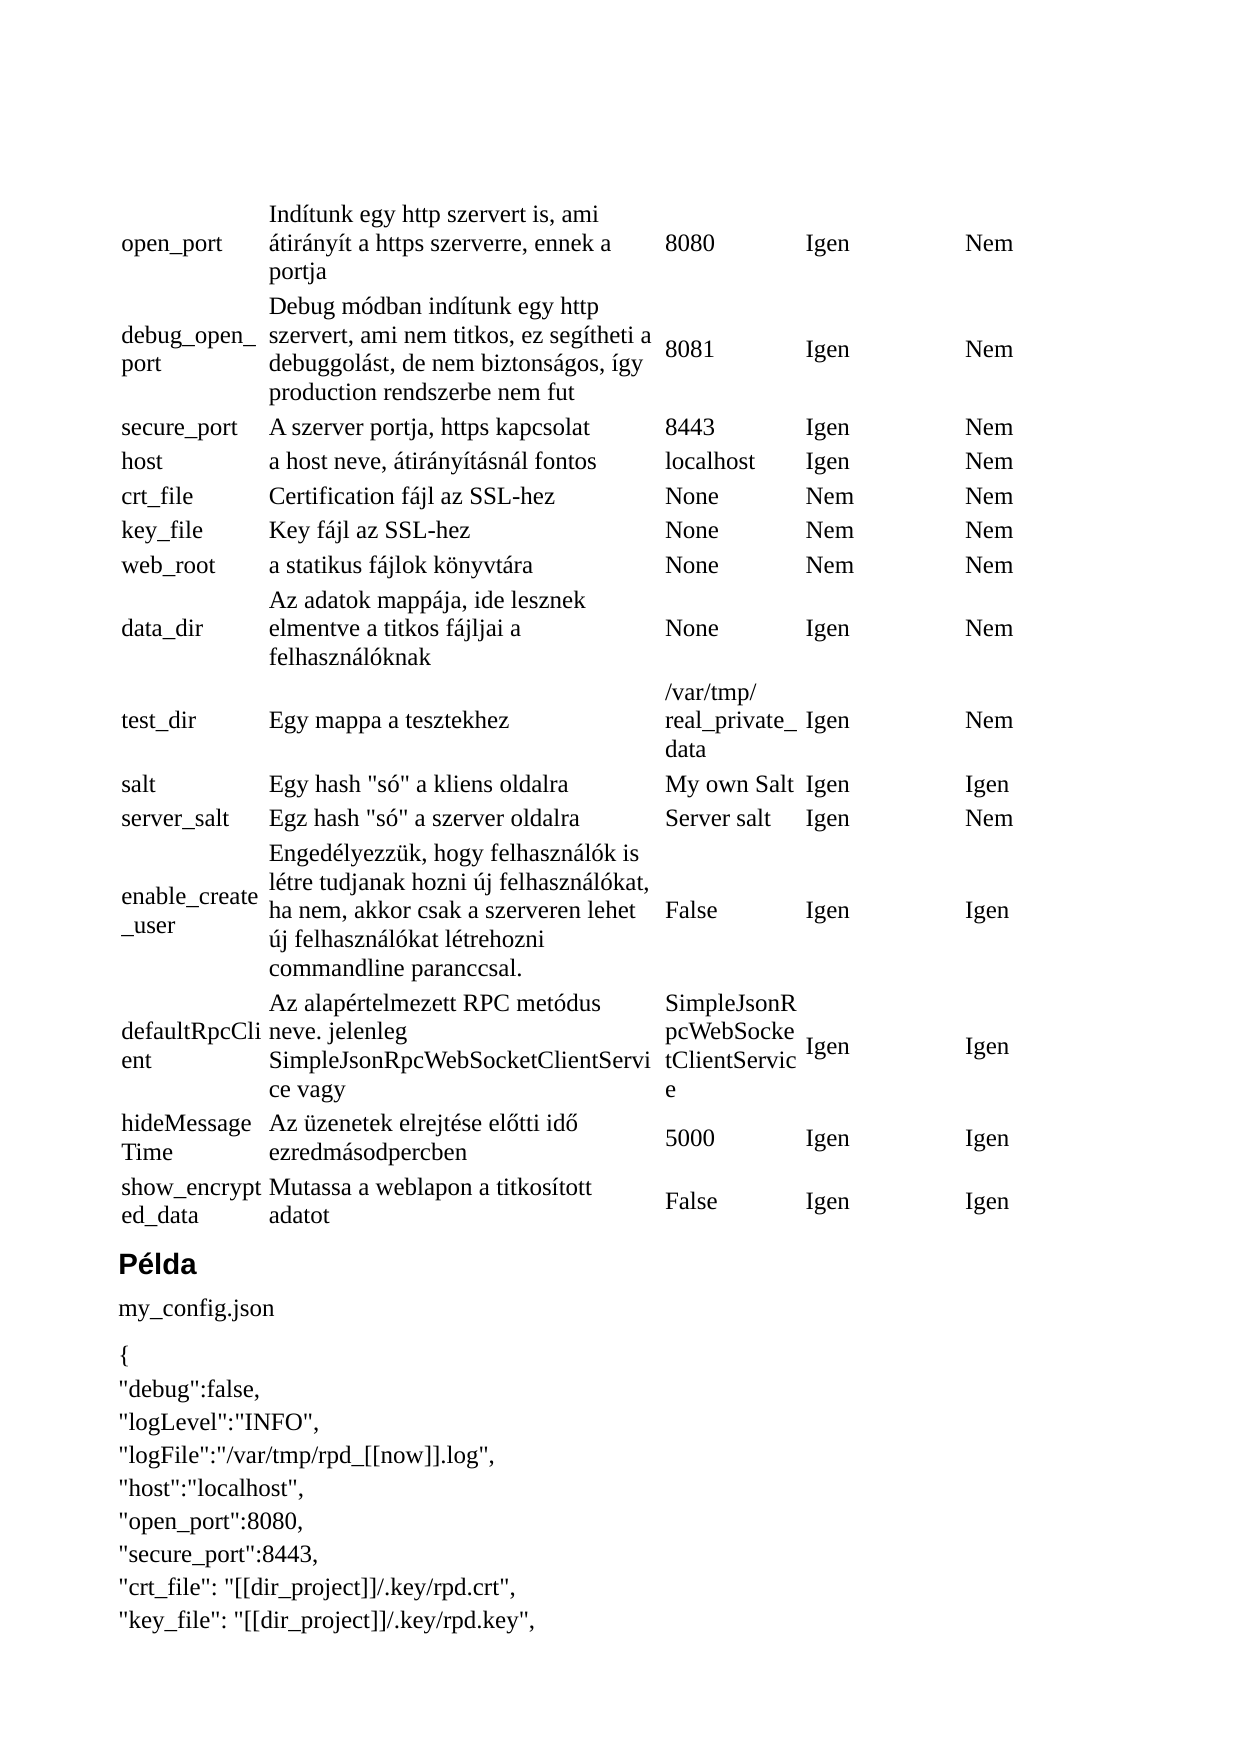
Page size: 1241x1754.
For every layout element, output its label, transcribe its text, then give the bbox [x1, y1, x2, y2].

text "open_port":8080, [118, 1506, 1122, 1534]
table_cell Igen [803, 766, 962, 801]
table_cell Nem [962, 547, 1123, 582]
table_cell 8443 [662, 409, 802, 443]
table_cell Nem [803, 478, 962, 513]
table_cell Nem [962, 582, 1123, 674]
table_cell Egy hash "só" a kliens oldalra [266, 766, 662, 801]
table_cell False [662, 1169, 802, 1232]
table_cell Engedélyezzük, hogy felhasználók is létre tudjanak hozni új felhasználókat, ha nem, akkor csak a szerveren lehet új felhasználókat létrehozni commandline paranccsal. [266, 835, 662, 985]
table_cell a host neve, átirányításnál fontos [266, 444, 662, 478]
table_cell Nem [962, 513, 1123, 547]
table_cell A szerver portja, https kapcsolat [266, 409, 662, 443]
table_cell False [662, 835, 802, 985]
table_cell Nem [962, 478, 1123, 513]
table_cell Igen [962, 1106, 1123, 1169]
table_cell test_dir [118, 674, 266, 766]
text "host":"localhost", [118, 1473, 1122, 1501]
table_cell Igen [803, 444, 962, 478]
table_cell Igen [962, 766, 1123, 801]
table_cell Igen [803, 1169, 962, 1232]
table_cell Indítunk egy http szervert is, ami átirányít a https szerverre, ennek a portja [266, 196, 662, 288]
text "logLevel":"INFO", [118, 1407, 1122, 1435]
table_cell Nem [962, 444, 1123, 478]
table_cell Nem [962, 674, 1123, 766]
table_cell None [662, 582, 802, 674]
table_cell defaultRpcClient [118, 985, 266, 1106]
table_cell Igen [962, 1169, 1123, 1232]
table_cell Egz hash "só" a szerver oldalra [266, 801, 662, 835]
text { [118, 1341, 1122, 1369]
text "logFile":"/var/tmp/rpd_[[now]].log", [118, 1440, 1122, 1468]
table_cell Az alapértelmezett RPC metódus neve. jelenleg SimpleJsonRpcWebSocketClientService vagy [266, 985, 662, 1106]
table_cell Igen [962, 835, 1123, 985]
table_cell Server salt [662, 801, 802, 835]
table_cell localhost [662, 444, 802, 478]
text "key_file": "[[dir_project]]/.key/rpd.key", [118, 1605, 1122, 1633]
table_cell Igen [803, 801, 962, 835]
table_cell key_file [118, 513, 266, 547]
table_cell Igen [962, 985, 1123, 1106]
table_cell Igen [803, 288, 962, 409]
table_cell SimpleJsonRpcWebSocketClientService [662, 985, 802, 1106]
table_cell Az adatok mappája, ide lesznek elmentve a titkos fájljai a felhasználóknak [266, 582, 662, 674]
table_cell server_salt [118, 801, 266, 835]
table_cell Nem [962, 196, 1123, 288]
table_cell open_port [118, 196, 266, 288]
subtitle Példa [118, 1247, 1122, 1281]
text "crt_file": "[[dir_project]]/.key/rpd.crt", [118, 1572, 1122, 1601]
table_cell None [662, 547, 802, 582]
table_cell None [662, 513, 802, 547]
table_cell Nem [962, 801, 1123, 835]
table_cell a statikus fájlok könyvtára [266, 547, 662, 582]
table_cell enable_create_user [118, 835, 266, 985]
table_cell host [118, 444, 266, 478]
table_cell hideMessageTime [118, 1106, 266, 1169]
table_cell Nem [803, 547, 962, 582]
table_cell show_encrypted_data [118, 1169, 266, 1232]
table_cell web_root [118, 547, 266, 582]
table_cell Key fájl az SSL-hez [266, 513, 662, 547]
table_cell Az üzenetek elrejtése előtti idő ezredmásodpercben [266, 1106, 662, 1169]
table_cell 5000 [662, 1106, 802, 1169]
table_cell Igen [803, 835, 962, 985]
table_cell Igen [803, 409, 962, 443]
table_cell Debug módban indítunk egy http szervert, ami nem titkos, ez segítheti a debuggolást, de nem biztonságos, így production rendszerbe nem fut [266, 288, 662, 409]
table_cell Mutassa a weblapon a titkosított adatot [266, 1169, 662, 1232]
table_cell Igen [803, 582, 962, 674]
text my_config.json [118, 1293, 1122, 1322]
table_cell Nem [803, 513, 962, 547]
table_cell data_dir [118, 582, 266, 674]
table_cell 8080 [662, 196, 802, 288]
table_cell salt [118, 766, 266, 801]
table_cell Certification fájl az SSL-hez [266, 478, 662, 513]
table_cell None [662, 478, 802, 513]
text "secure_port":8443, [118, 1539, 1122, 1567]
table_cell Igen [803, 674, 962, 766]
table_cell Nem [962, 288, 1123, 409]
table_cell Igen [803, 985, 962, 1106]
table_cell crt_file [118, 478, 266, 513]
table_cell /var/tmp/real_private_data [662, 674, 802, 766]
table_cell debug_open_port [118, 288, 266, 409]
table_cell Igen [803, 1106, 962, 1169]
text "debug":false, [118, 1374, 1122, 1402]
table_cell secure_port [118, 409, 266, 443]
table_cell Igen [803, 196, 962, 288]
table_cell Nem [962, 409, 1123, 443]
table_cell My own Salt [662, 766, 802, 801]
table_cell 8081 [662, 288, 802, 409]
table_cell Egy mappa a tesztekhez [266, 674, 662, 766]
